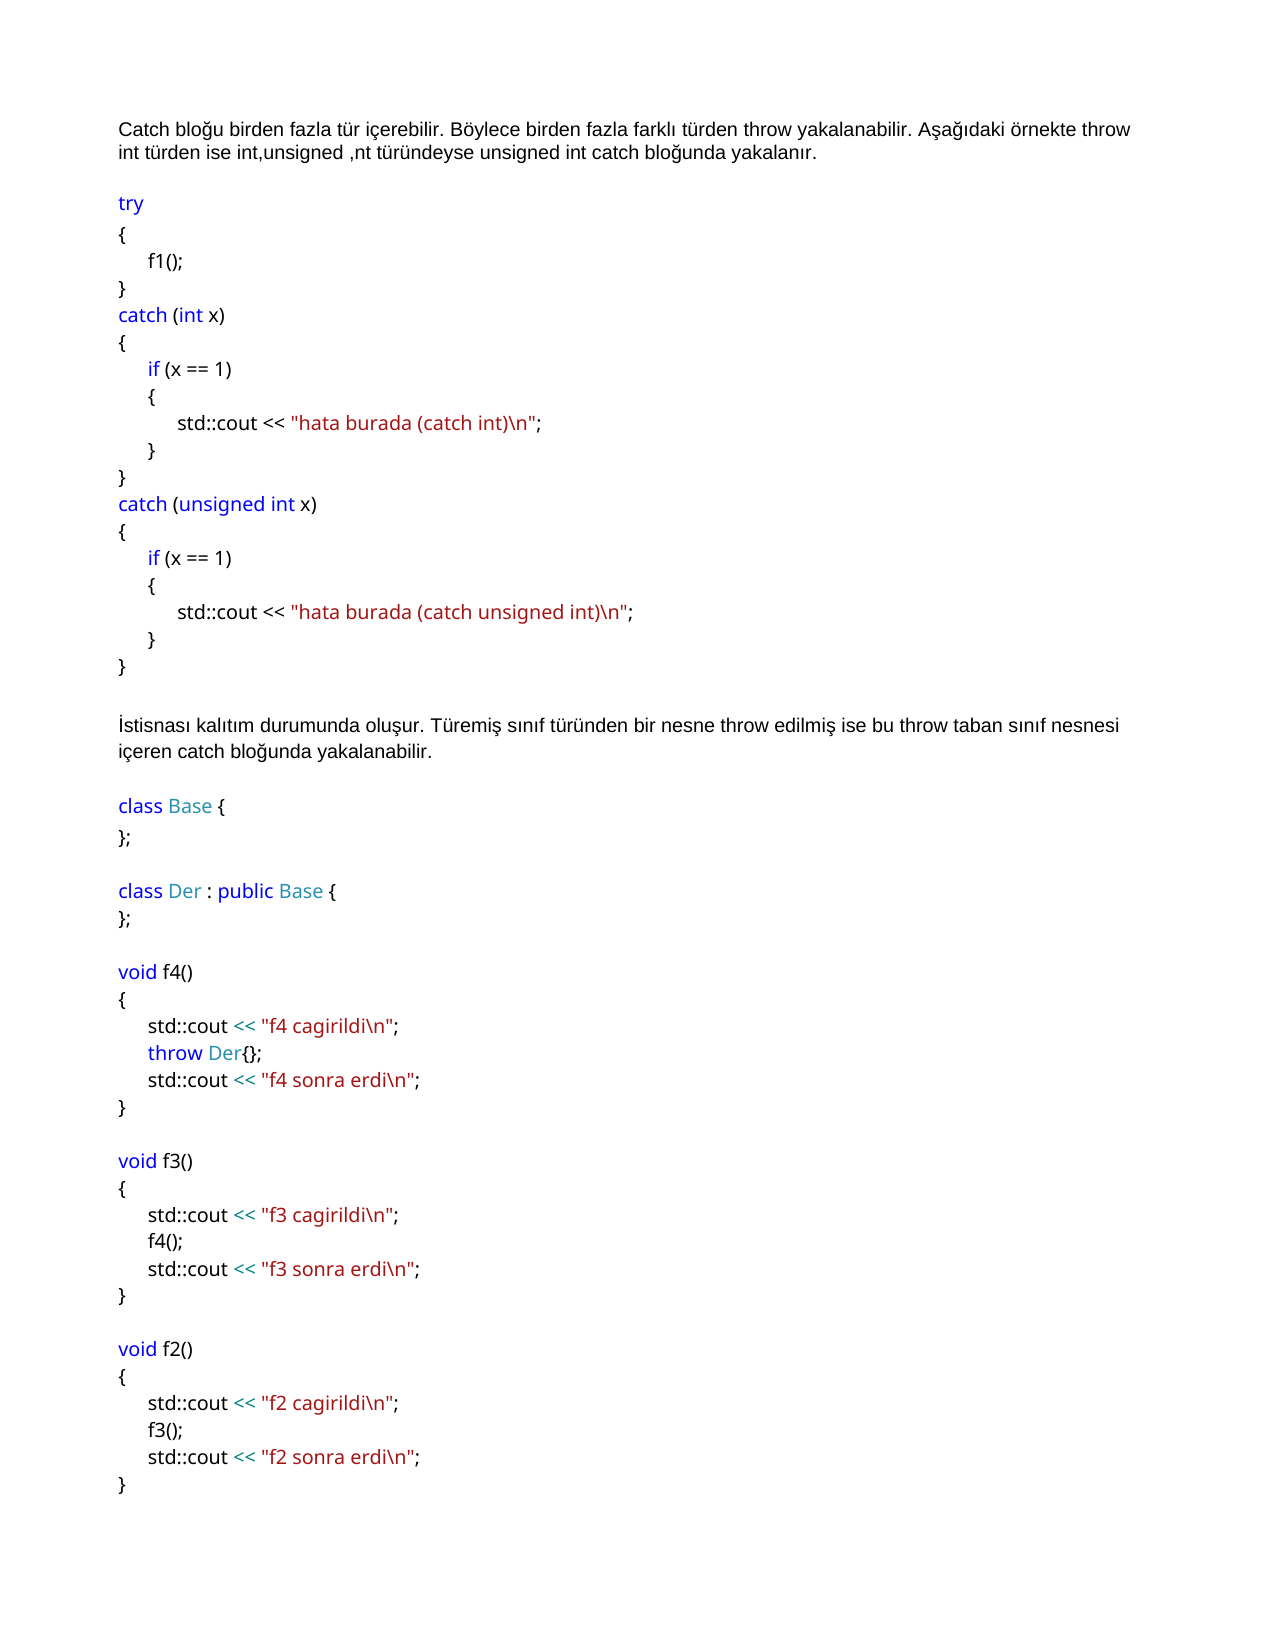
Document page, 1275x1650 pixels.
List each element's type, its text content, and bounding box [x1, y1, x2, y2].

text try [118, 189, 1157, 217]
text std::cout << "f4 sonra erdi\n"; [118, 1066, 1157, 1093]
text std::cout << "f4 cagirildi\n"; [118, 1012, 1157, 1039]
text std::cout << "f3 sonra erdi\n"; [118, 1255, 1157, 1282]
text f1(); [118, 247, 1157, 274]
text { [118, 1174, 1157, 1201]
text class Der : public Base { [118, 877, 1157, 904]
text { [118, 1363, 1157, 1390]
text catch (int x) [118, 301, 1157, 328]
text class Base { [118, 792, 1157, 819]
text }; [118, 904, 1157, 931]
text std::cout << "f3 cagirildi\n"; [118, 1201, 1157, 1228]
text } [118, 436, 1157, 463]
text void f3() [118, 1147, 1157, 1174]
text if (x == 1) [118, 544, 1157, 571]
text { [118, 517, 1157, 544]
text } [118, 1282, 1157, 1309]
text } [118, 625, 1157, 652]
text { [118, 985, 1157, 1012]
text İstisnası kalıtım durumunda oluşur. Türemiş sınıf türünden bir nesne throw edilmiş ise bu throw taban sınıf nesnesi içeren catch bloğunda yakalanabilir. [118, 714, 1157, 763]
text } [118, 274, 1157, 301]
text Catch bloğu birden fazla tür içerebilir. Böylece birden fazla farklı türden throw yakalanabilir. Aşağıdaki örnekte throw int türden ise int,unsigned ,nt türündeyse unsigned int catch bloğunda yakalanır. [118, 118, 1157, 163]
text void f2() [118, 1336, 1157, 1363]
text throw Der{}; [118, 1039, 1157, 1066]
text catch (unsigned int x) [118, 490, 1157, 517]
text { [118, 571, 1157, 598]
text std::cout << "f2 cagirildi\n"; [118, 1390, 1157, 1417]
text f4(); [118, 1228, 1157, 1255]
text std::cout << "hata burada (catch int)\n"; [118, 409, 1157, 436]
text } [118, 1093, 1157, 1120]
text std::cout << "f2 sonra erdi\n"; [118, 1444, 1157, 1471]
text } [118, 1471, 1157, 1498]
text std::cout << "hata burada (catch unsigned int)\n"; [118, 598, 1157, 625]
text }; [118, 823, 1157, 850]
text if (x == 1) [118, 355, 1157, 382]
text } [118, 463, 1157, 490]
text } [118, 652, 1157, 679]
text f3(); [118, 1417, 1157, 1444]
text { [118, 328, 1157, 355]
text { [118, 382, 1157, 409]
text void f4() [118, 958, 1157, 985]
text { [118, 221, 1157, 247]
